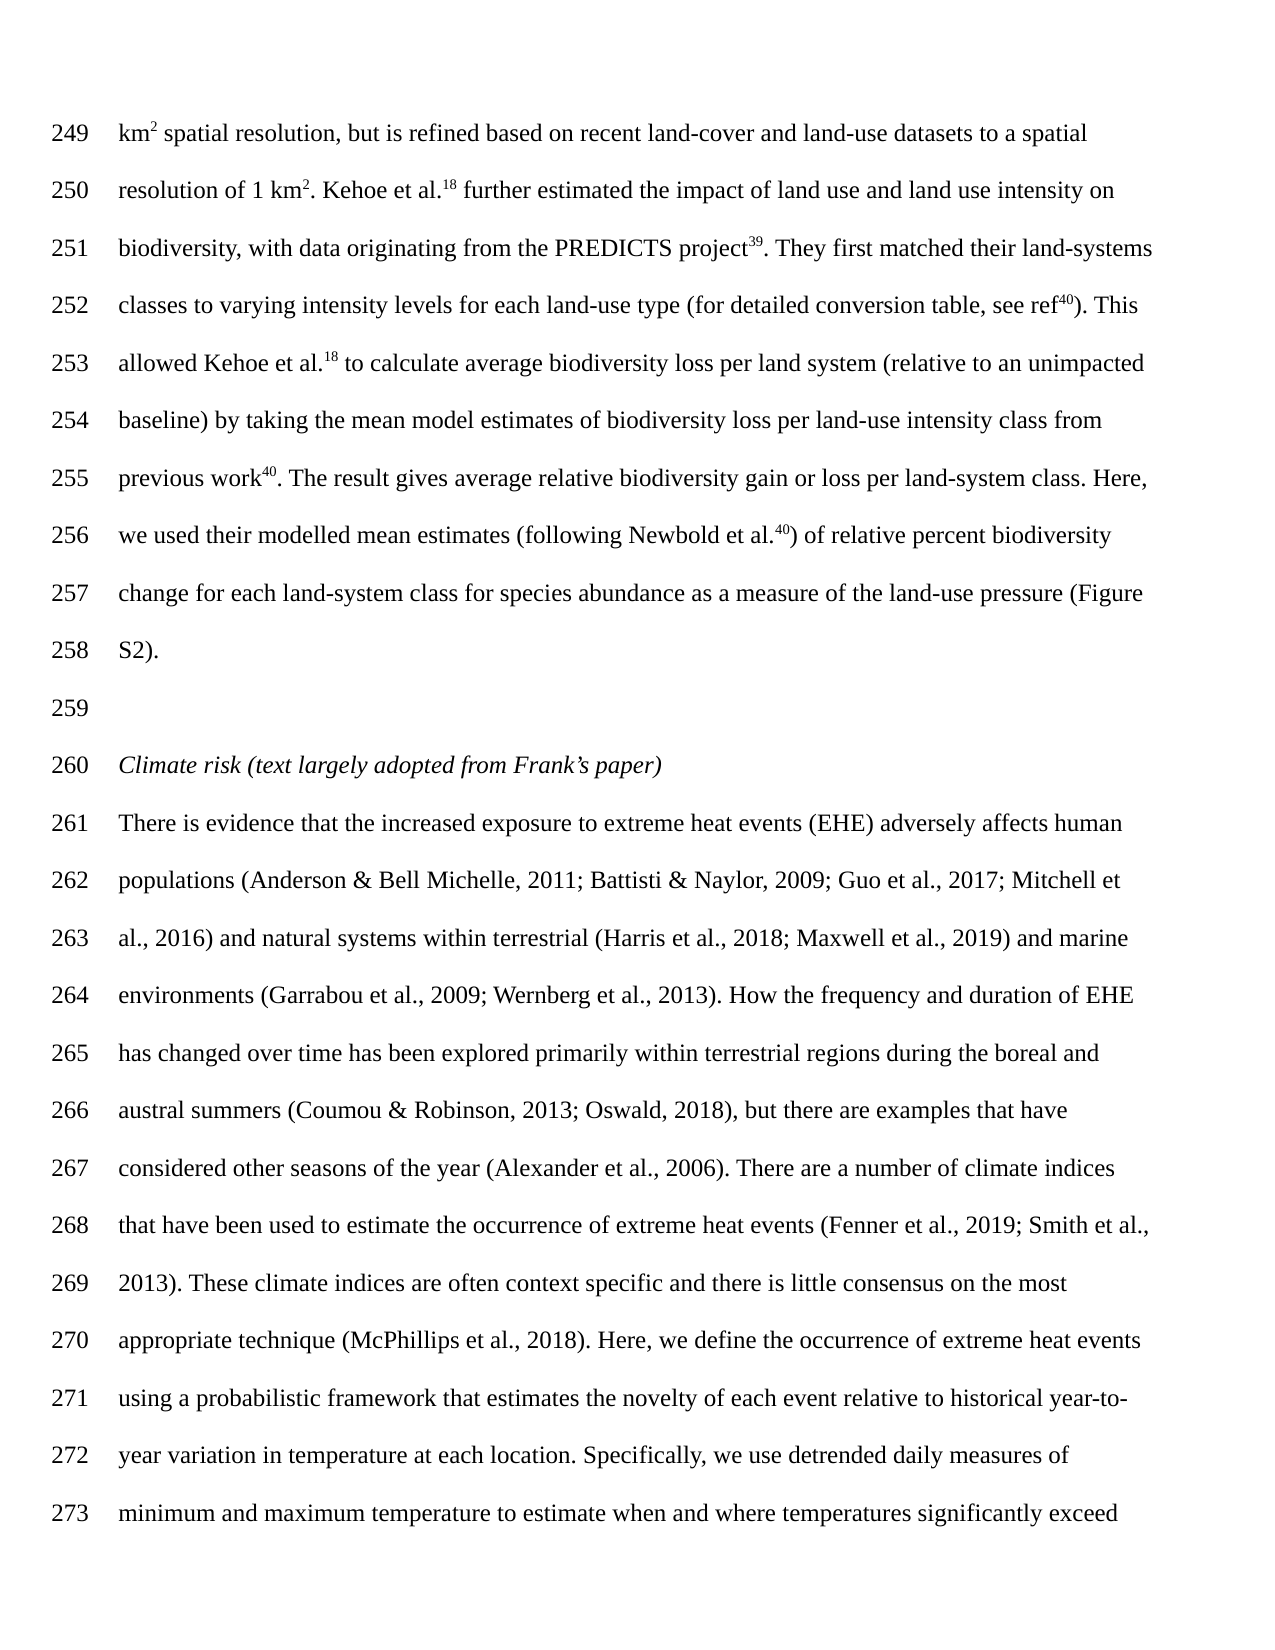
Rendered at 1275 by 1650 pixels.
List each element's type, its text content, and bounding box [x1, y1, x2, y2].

text There is evidence that the increased exposure to extreme heat events (EHE) adversely affects human populations (Anderson & Bell Michelle, 2011; Battisti & Naylor, 2009; Guo et al., 2017; Mitchell et al., 2016) and natural systems within terrestrial (Harris et al., 2018; Maxwell et al., 2019) and marine environments (Garrabou et al., 2009; Wernberg et al., 2013). How the frequency and duration of EHE has changed over time has been explored primarily within terrestrial regions during the boreal and austral summers (Coumou & Robinson, 2013; Oswald, 2018), but there are examples that have considered other seasons of the year (Alexander et al., 2006). There are a number of climate indices that have been used to estimate the occurrence of extreme heat events (Fenner et al., 2019; Smith et al., 2013). These climate indices are often context specific and there is little consensus on the most appropriate technique (McPhillips et al., 2018). Here, we define the occurrence of extreme heat events using a probabilistic framework that estimates the novelty of each event relative to historical year-to-year variation in temperature at each location. Specifically, we use detrended daily measures of minimum and maximum temperature to estimate when and where temperatures significantly exceed [118, 808, 1157, 1527]
text km2 spatial resolution, but is refined based on recent land-cover and land-use datasets to a spatial resolution of 1 km2. Kehoe et al.18 further estimated the impact of land use and land use intensity on biodiversity, with data originating from the PREDICTS project39. They first matched their land-systems classes to varying intensity levels for each land-use type (for detailed conversion table, see ref40). This allowed Kehoe et al.18 to calculate average biodiversity loss per land system (relative to an unimpacted baseline) by taking the mean model estimates of biodiversity loss per land-use intensity class from previous work40. The result gives average relative biodiversity gain or loss per land-system class. Here, we used their modelled mean estimates (following Newbold et al.40) of relative percent biodiversity change for each land-system class for species abundance as a measure of the land-use pressure (Figure S2). [118, 118, 1157, 664]
text Climate risk (text largely adopted from Frank’s paper) [118, 751, 1157, 779]
